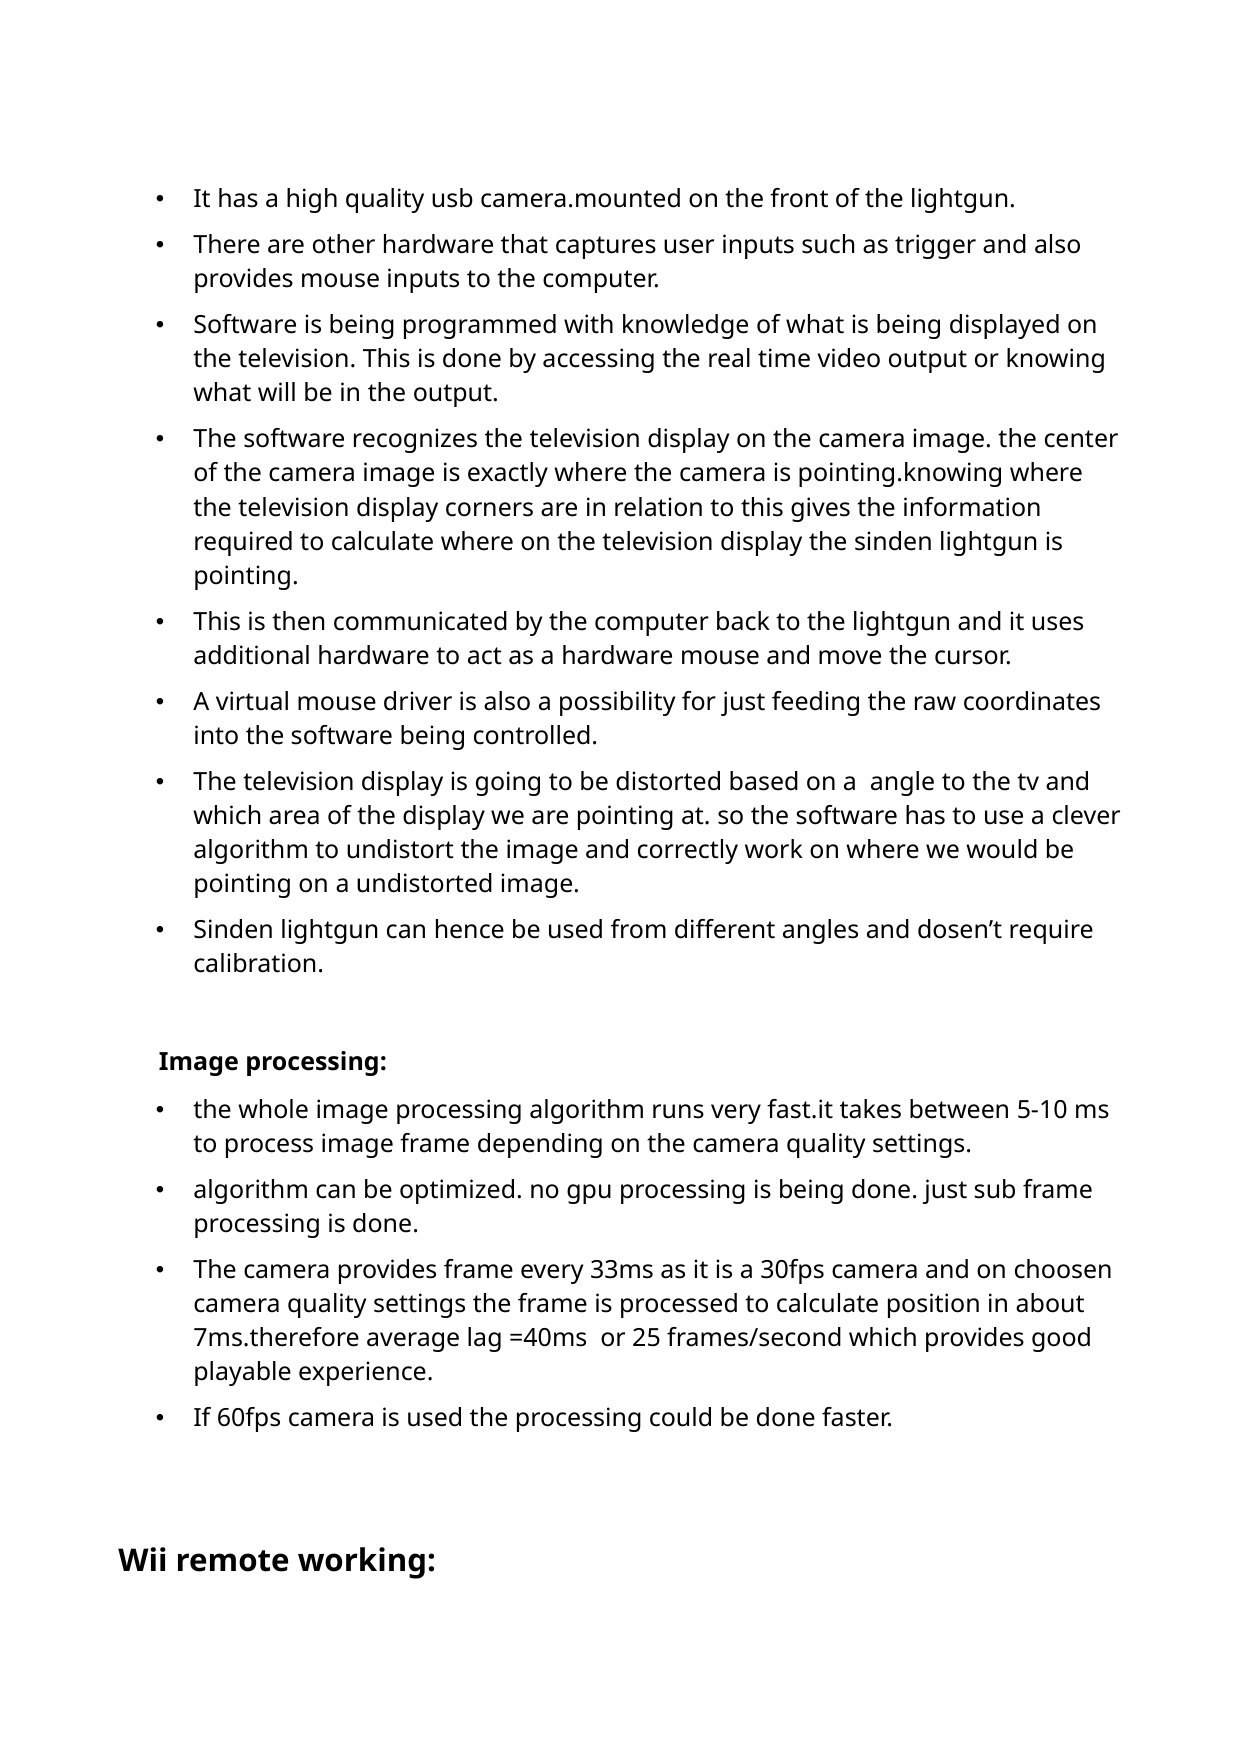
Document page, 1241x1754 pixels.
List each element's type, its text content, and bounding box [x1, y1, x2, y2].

list Sinden lightgun can hence be used from different angles and dosen’t require calibration. [156, 911, 1122, 979]
text Image processing: [118, 1037, 1122, 1080]
list The television display is going to be distorted based on a angle to the tv and which area of the display we are pointing at. so the software has to use a clever algorithm to undistort the image and correctly work on where we would be pointing on a undistorted image. [156, 763, 1122, 899]
list A virtual mouse driver is also a possibility for just feeding the raw coordinates into the software being controlled. [156, 683, 1122, 751]
list This is then communicated by the computer back to the lightgun and it uses additional hardware to act as a hardware mouse and move the cursor. [156, 603, 1122, 671]
list The camera provides frame every 33ms as it is a 30fps camera and on choosen camera quality settings the frame is processed to calculate position in about 7ms.therefore average lag =40ms or 25 frames/second which provides good playable experience. [156, 1252, 1122, 1388]
list There are other hardware that captures user inputs such as trigger and also provides mouse inputs to the computer. [156, 227, 1122, 295]
list the whole image processing algorithm runs very fast.it takes between 5-10 ms to process image frame depending on the camera quality settings. [156, 1092, 1122, 1160]
list algorithm can be optimized. no gpu processing is being done. just sub frame processing is done. [156, 1172, 1122, 1240]
list The software recognizes the television display on the camera image. the center of the camera image is exactly where the camera is pointing.knowing where the television display corners are in relation to this gives the information required to calculate where on the television display the sinden lightgun is pointing. [156, 421, 1122, 591]
text Wii remote working: [118, 1538, 1122, 1580]
list It has a high quality usb camera.mounted on the front of the lightgun. [156, 181, 1122, 215]
list Software is being programmed with knowledge of what is being displayed on the television. This is done by accessing the real time video output or knowing what will be in the output. [156, 307, 1122, 409]
list If 60fps camera is used the processing could be done faster. [156, 1400, 1122, 1434]
